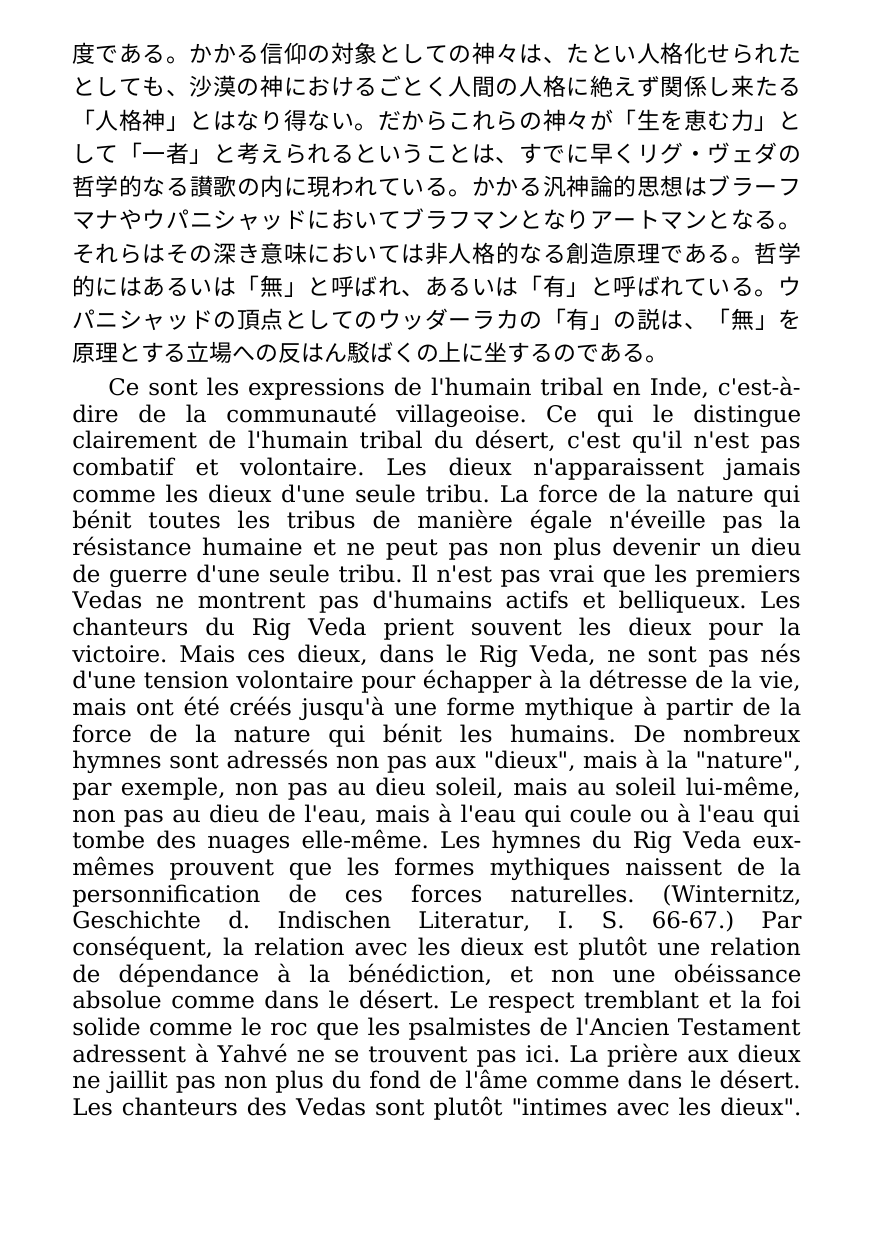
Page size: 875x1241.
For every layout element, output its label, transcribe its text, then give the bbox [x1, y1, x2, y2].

text Ce sont les expressions de l'humain tribal en Inde, c'est-à-dire de la communauté villageoise. Ce qui le distingue clairement de l'humain tribal du désert, c'est qu'il n'est pas combatif et volontaire. Les dieux n'apparaissent jamais comme les dieux d'une seule tribu. La force de la nature qui bénit toutes les tribus de manière égale n'éveille pas la résistance humaine et ne peut pas non plus devenir un dieu de guerre d'une seule tribu. Il n'est pas vrai que les premiers Vedas ne montrent pas d'humains actifs et belliqueux. Les chanteurs du Rig Veda prient souvent les dieux pour la victoire. Mais ces dieux, dans le Rig Veda, ne sont pas nés d'une tension volontaire pour échapper à la détresse de la vie, mais ont été créés jusqu'à une forme mythique à partir de la force de la nature qui bénit les humains. De nombreux hymnes sont adressés non pas aux "dieux", mais à la "nature", par exemple, non pas au dieu soleil, mais au soleil lui-même, non pas au dieu de l'eau, mais à l'eau qui coule ou à l'eau qui tombe des nuages elle-même. Les hymnes du Rig Veda eux-mêmes prouvent que les formes mythiques naissent de la personnification de ces forces naturelles. (Winternitz, Geschichte d. Indischen Literatur, I. S. 66-67.) Par conséquent, la relation avec les dieux est plutôt une relation de dépendance à la bénédiction, et non une obéissance absolue comme dans le désert. Le respect tremblant et la foi solide comme le roc que les psalmistes de l'Ancien Testament adressent à Yahvé ne se trouvent pas ici. La prière aux dieux ne jaillit pas non plus du fond de l'âme comme dans le désert. Les chanteurs des Vedas sont plutôt "intimes avec les dieux". [72, 374, 802, 1121]
text 度である。かかる信仰の対象としての神々は、たとい人格化せられたとしても、沙漠の神におけるごとく人間の人格に絶えず関係し来たる「人格神」とはなり得ない。だからこれらの神々が「生を恵む力」として「一者」と考えられるということは、すでに早くリグ・ヴェダの哲学的なる讃歌の内に現われている。かかる汎神論的思想はブラーフマナやウパニシャッドにおいてブラフマンとなりアートマンとなる。それらはその深き意味においては非人格的なる創造原理である。哲学的にはあるいは「無」と呼ばれ、あるいは「有」と呼ばれている。ウパニシャッドの頂点としてのウッダーラカの「有」の説は、「無」を原理とする立場への反はん駁ばくの上に坐するのである。 [72, 36, 802, 368]
